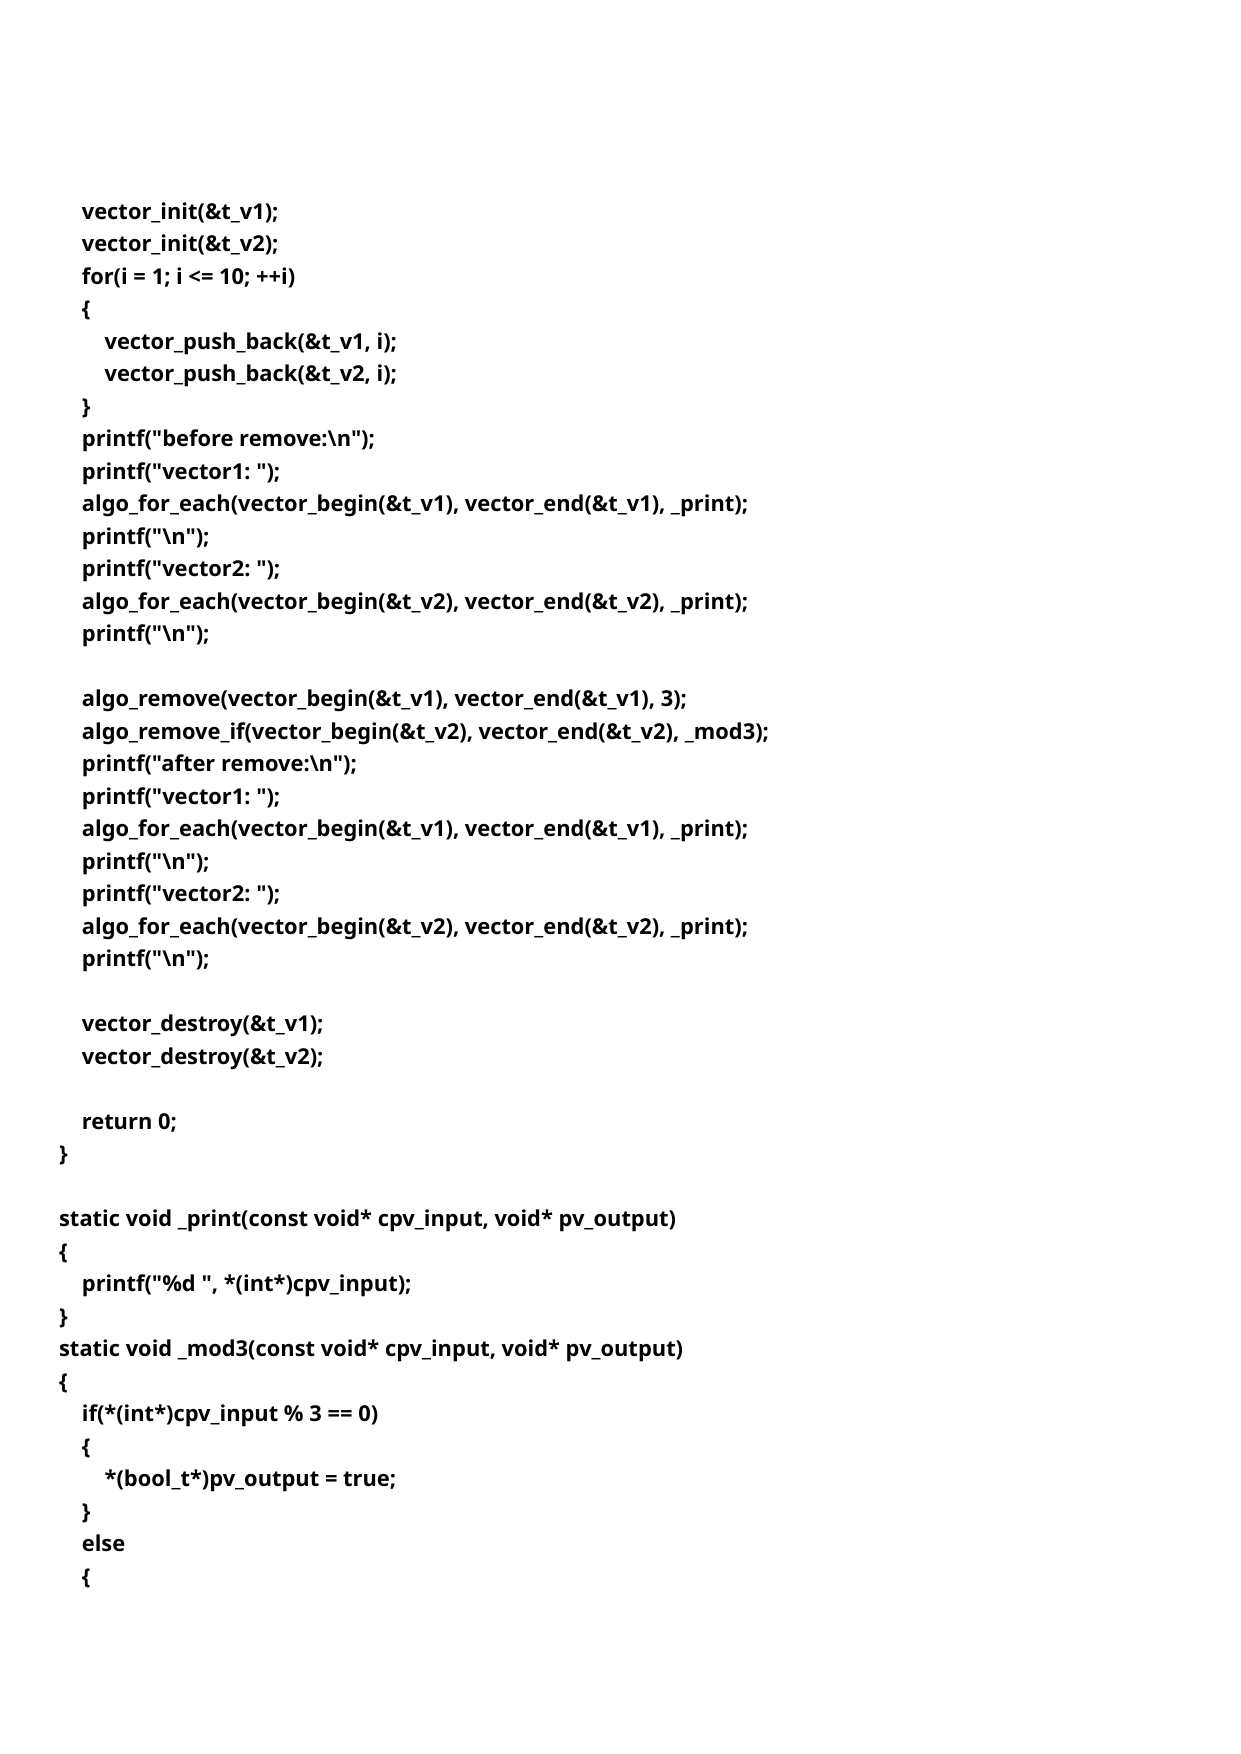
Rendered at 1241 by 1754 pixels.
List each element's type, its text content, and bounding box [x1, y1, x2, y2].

text for(i = 1; i <= 10; ++i) [59, 259, 1181, 292]
text { [59, 292, 1181, 324]
text printf("\n"); [59, 617, 1181, 649]
text printf("\n"); [59, 942, 1181, 974]
text printf("vector2: "); [59, 877, 1181, 909]
text vector_push_back(&t_v1, i); [59, 324, 1181, 357]
text if(*(int*)cpv_input % 3 == 0) [59, 1397, 1181, 1429]
text algo_for_each(vector_begin(&t_v2), vector_end(&t_v2), _print); [59, 909, 1181, 942]
text } [59, 389, 1181, 422]
text } [59, 1299, 1181, 1332]
text printf("vector1: "); [59, 779, 1181, 812]
text *(bool_t*)pv_output = true; [59, 1462, 1181, 1494]
text vector_destroy(&t_v2); [59, 1039, 1181, 1072]
text { [59, 1364, 1181, 1397]
text vector_init(&t_v2); [59, 227, 1181, 259]
text algo_remove_if(vector_begin(&t_v2), vector_end(&t_v2), _mod3); [59, 714, 1181, 747]
text printf("before remove:\n"); [59, 422, 1181, 454]
text printf("\n"); [59, 519, 1181, 552]
text static void _print(const void* cpv_input, void* pv_output) [59, 1202, 1181, 1234]
text return 0; [59, 1104, 1181, 1137]
text algo_for_each(vector_begin(&t_v2), vector_end(&t_v2), _print); [59, 584, 1181, 617]
text } [59, 1137, 1181, 1169]
text vector_init(&t_v1); [59, 194, 1181, 227]
text printf("vector1: "); [59, 454, 1181, 487]
text { [59, 1429, 1181, 1462]
text else [59, 1527, 1181, 1559]
text vector_push_back(&t_v2, i); [59, 357, 1181, 389]
text algo_for_each(vector_begin(&t_v1), vector_end(&t_v1), _print); [59, 812, 1181, 844]
text printf("%d ", *(int*)cpv_input); [59, 1267, 1181, 1299]
text printf("vector2: "); [59, 552, 1181, 584]
text { [59, 1234, 1181, 1267]
text algo_for_each(vector_begin(&t_v1), vector_end(&t_v1), _print); [59, 487, 1181, 519]
text { [59, 1559, 1181, 1592]
text } [59, 1494, 1181, 1527]
text static void _mod3(const void* cpv_input, void* pv_output) [59, 1332, 1181, 1364]
text vector_destroy(&t_v1); [59, 1007, 1181, 1039]
text printf("after remove:\n"); [59, 747, 1181, 779]
text algo_remove(vector_begin(&t_v1), vector_end(&t_v1), 3); [59, 682, 1181, 714]
text printf("\n"); [59, 844, 1181, 877]
